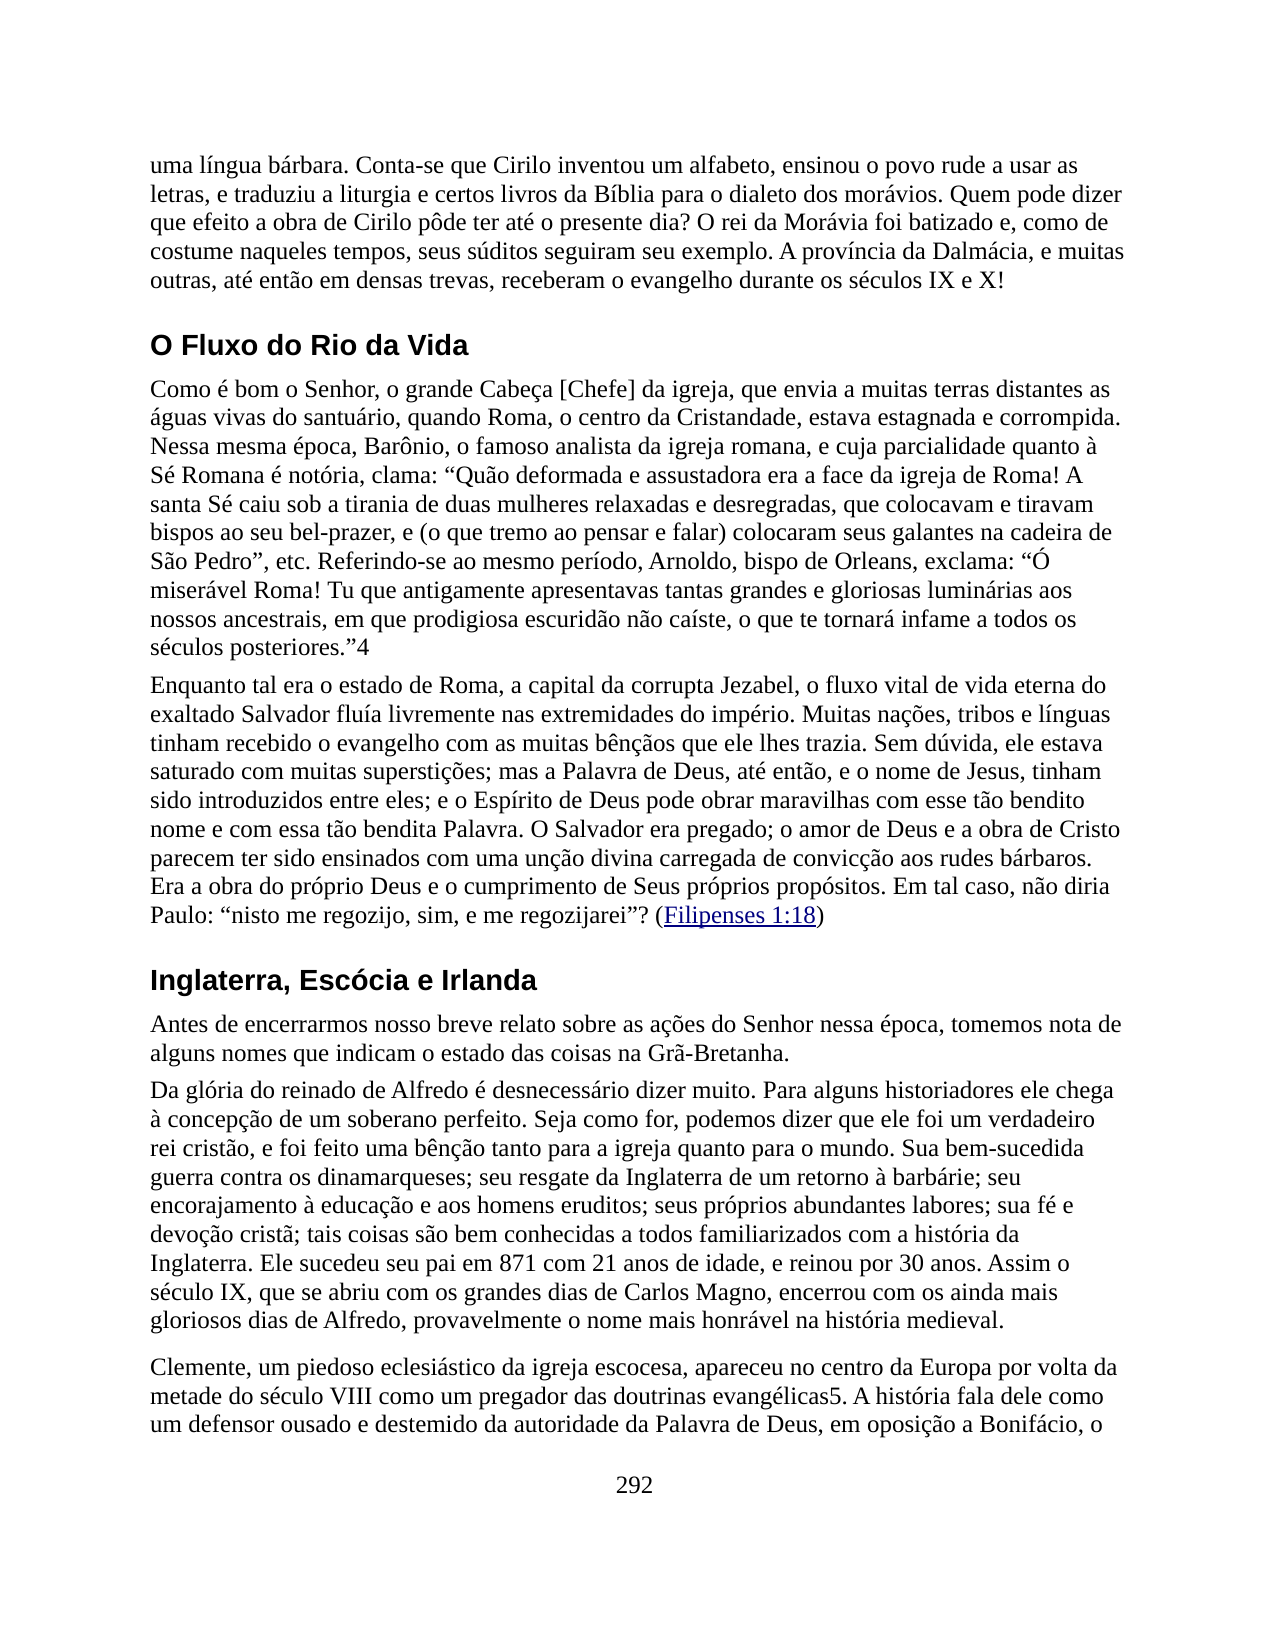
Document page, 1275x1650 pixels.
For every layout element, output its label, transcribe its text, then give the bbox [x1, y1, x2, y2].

subtitle Inglaterra, Escócia e Irlanda [150, 963, 1125, 996]
text Enquanto tal era o estado de Roma, a capital da corrupta Jezabel, o fluxo vital de vida eterna do exaltado Salvador fluía livremente nas extremidades do império. Muitas nações, tribos e línguas tinham recebido o evangelho com as muitas bênçãos que ele lhes trazia. Sem dúvida, ele estava saturado com muitas superstições; mas a Palavra de Deus, até então, e o nome de Jesus, tinham sido introduzidos entre eles; e o Espírito de Deus pode obrar maravilhas com esse tão bendito nome e com essa tão bendita Palavra. O Salvador era pregado; o amor de Deus e a obra de Cristo parecem ter sido ensinados com uma unção divina carregada de convicção aos rudes bárbaros. Era a obra do próprio Deus e o cumprimento de Seus próprios propósitos. Em tal caso, não diria Paulo: “nisto me regozijo, sim, e me regozijarei”? (Filipenses 1:18) [150, 670, 1125, 929]
text Antes de encerrarmos nosso breve relato sobre as ações do Senhor nessa época, tomemos nota de alguns nomes que indicam o estado das coisas na Grã-Bretanha. [150, 1009, 1125, 1066]
text uma língua bárbara. Conta-se que Cirilo inventou um alfabeto, ensinou o povo rude a usar as letras, e traduziu a liturgia e certos livros da Bíblia para o dialeto dos morávios. Quem pode dizer que efeito a obra de Cirilo pôde ter até o presente dia? O rei da Morávia foi batizado e, como de costume naqueles tempos, seus súditos seguiram seu exemplo. A província da Dalmácia, e muitas outras, até então em densas trevas, receberam o evangelho durante os séculos IX e X! [150, 150, 1125, 294]
subtitle O Fluxo do Rio da Vida [150, 328, 1125, 361]
text Como é bom o Senhor, o grande Cabeça [Chefe] da igreja, que envia a muitas terras distantes as águas vivas do santuário, quando Roma, o centro da Cristandade, estava estagnada e corrompida. Nessa mesma época, Barônio, o famoso analista da igreja romana, e cuja parcialidade quanto à Sé Romana é notória, clama: “Quão deformada e assustadora era a face da igreja de Roma! A santa Sé caiu sob a tirania de duas mulheres relaxadas e desregradas, que colocavam e tiravam bispos ao seu bel-prazer, e (o que tremo ao pensar e falar) colocaram seus galantes na cadeira de São Pedro”, etc. Referindo-se ao mesmo período, Arnoldo, bispo de Orleans, exclama: “Ó miserável Roma! Tu que antigamente apresentavas tantas grandes e gloriosas luminárias aos nossos ancestrais, em que prodigiosa escuridão não caíste, o que te tornará infame a todos os séculos posteriores.”4 [150, 374, 1125, 661]
text Da glória do reinado de Alfredo é desnecessário dizer muito. Para alguns historiadores ele chega à concepção de um soberano perfeito. Seja como for, podemos dizer que ele foi um verdadeiro rei cristão, e foi feito uma bênção tanto para a igreja quanto para o mundo. Sua bem-sucedida guerra contra os dinamarqueses; seu resgate da Inglaterra de um retorno à barbárie; seu encorajamento à educação e aos homens eruditos; seus próprios abundantes labores; sua fé e devoção cristã; tais coisas são bem conhecidas a todos familiarizados com a história da Inglaterra. Ele sucedeu seu pai em 871 com 21 anos de idade, e reinou por 30 anos. Assim o século IX, que se abriu com os grandes dias de Carlos Magno, encerrou com os ainda mais gloriosos dias de Alfredo, provavelmente o nome mais honrável na história medieval. [150, 1075, 1125, 1334]
text Clemente, um piedoso eclesiástico da igreja escocesa, apareceu no centro da Europa por volta da metade do século VIII como um pregador das doutrinas evangélicas5. A história fala dele como um defensor ousado e destemido da autoridade da Palavra de Deus, em oposição a Bonifácio, o [150, 1352, 1125, 1438]
